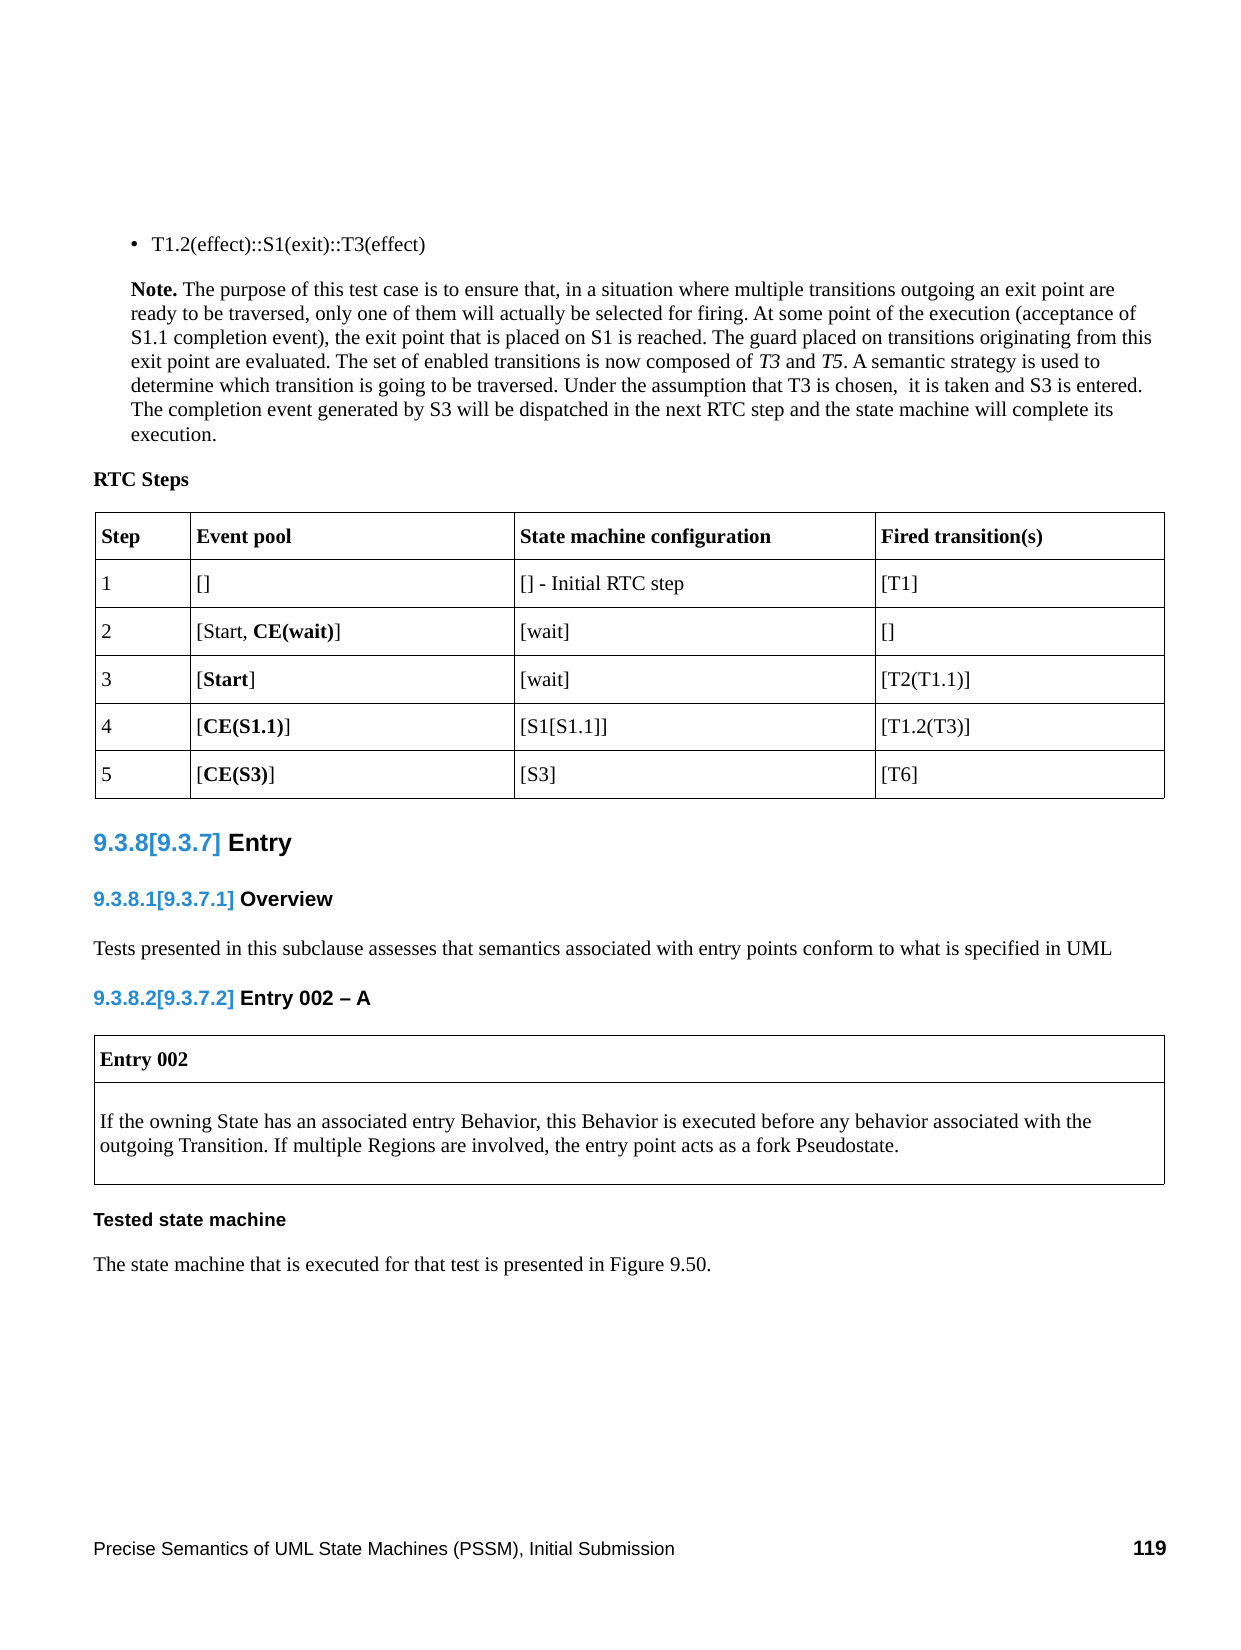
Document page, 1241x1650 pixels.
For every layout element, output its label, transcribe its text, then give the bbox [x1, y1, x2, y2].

text RTC Steps [93, 467, 1164, 491]
table_cell [T2(T1.1)] [876, 656, 1164, 702]
table_cell [S1[S1.1]] [515, 704, 875, 750]
table_cell [CE(S3)] [191, 751, 514, 798]
table_cell [T1.2(T3)] [876, 704, 1164, 750]
table_cell [S3] [515, 751, 875, 798]
text Tests presented in this subclause assesses that semantics associated with entry points conform to what is specified in UML [93, 936, 1164, 959]
table_cell 3 [96, 656, 190, 702]
table_cell [Start] [191, 656, 514, 702]
table_header Step [96, 513, 190, 559]
table_cell 2 [96, 608, 190, 655]
table_cell [] [876, 608, 1164, 655]
table_header Entry 002 [95, 1036, 1164, 1082]
table_cell [CE(S1.1)] [191, 704, 514, 750]
table_cell 1 [96, 560, 190, 607]
table_cell [wait] [515, 608, 875, 655]
text The state machine that is executed for that test is presented in Figure 9.50. [93, 1252, 1164, 1276]
table_header State machine configuration [515, 513, 875, 559]
subtitle Overview [93, 886, 1164, 911]
table_cell If the owning State has an associated entry Behavior, this Behavior is executed before any behavior associated with the outgoing Transition. If multiple Regions are involved, the entry point acts as a fork Pseudostate. [95, 1083, 1164, 1184]
table_cell [Start, CE(wait)] [191, 608, 514, 655]
list T1.2(effect)::S1(exit)::T3(effect) [131, 231, 1164, 256]
table_cell [] - Initial RTC step [515, 560, 875, 607]
subtitle Entry [93, 827, 1164, 856]
table_cell [] [191, 560, 514, 607]
table_cell 4 [96, 704, 190, 750]
table_header Event pool [191, 513, 514, 559]
table_cell [T6] [876, 751, 1164, 798]
subtitle Entry 002 – A [93, 984, 1164, 1009]
table_cell [T1] [876, 560, 1164, 607]
table_header Fired transition(s) [876, 513, 1164, 559]
text Note. The purpose of this test case is to ensure that, in a situation where multiple transitions outgoing an exit point are ready to be traversed, only one of them will actually be selected for firing. At some point of the execution (acceptance of S1.1 completion event), the exit point that is placed on S1 is reached. The guard placed on transitions originating from this exit point are evaluated. The set of enabled transitions is now composed of T3 and T5. A semantic strategy is used to determine which transition is going to be traversed. Under the assumption that T3 is chosen, it is taken and S3 is entered. The completion event generated by S3 will be dispatched in the next RTC step and the state machine will complete its execution. [131, 277, 1164, 446]
table_cell 5 [96, 751, 190, 798]
table_cell [wait] [515, 656, 875, 702]
subtitle Tested state machine [93, 1209, 1164, 1231]
